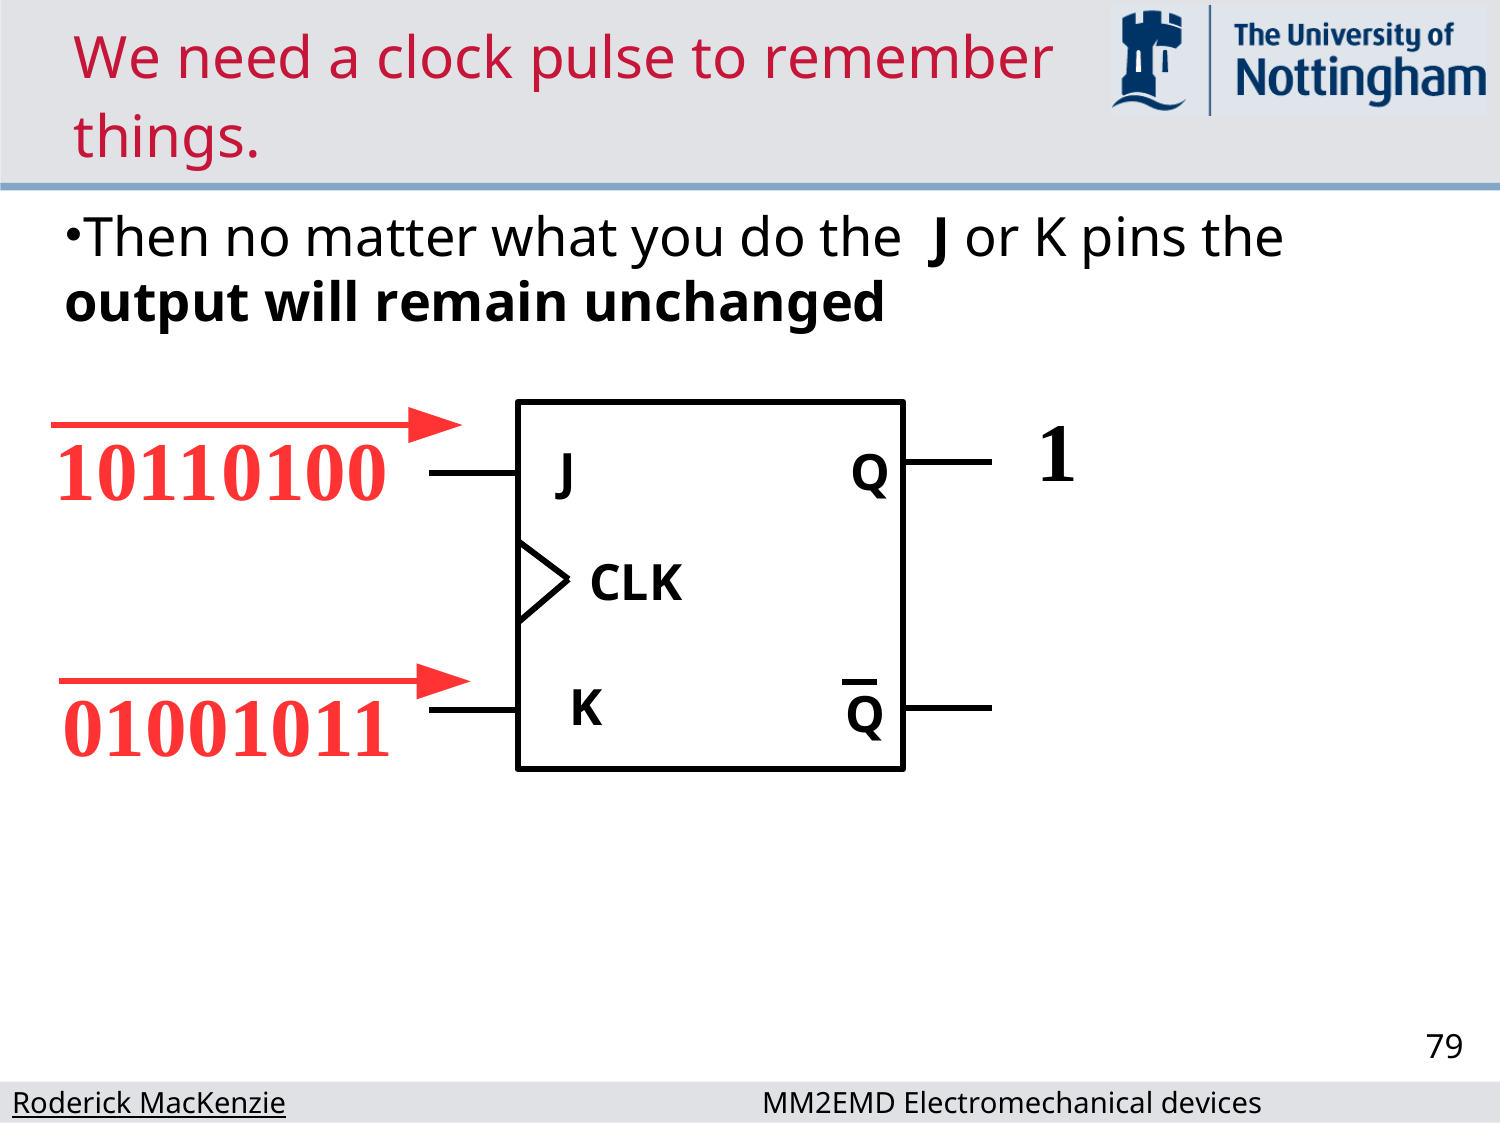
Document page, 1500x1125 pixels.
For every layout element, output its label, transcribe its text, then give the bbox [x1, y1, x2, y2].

picture [1111, 4, 1487, 116]
text_box J [544, 432, 587, 508]
title We need a clock pulse to remember things. [59, 20, 1128, 172]
text_box Then no matter what you do the J or K pins the output will remain unchanged [49, 194, 1470, 340]
text_box Q [830, 675, 894, 751]
text_box 10110100 [39, 409, 423, 525]
text_box K [555, 668, 615, 743]
text_box [517, 545, 563, 618]
text_box [517, 401, 904, 770]
text_box 01001011 [47, 665, 431, 781]
text_box Q [835, 432, 899, 508]
text_box 1 [1022, 390, 1113, 506]
text_box CLK [574, 542, 723, 674]
text_box [1410, 1018, 1500, 1089]
